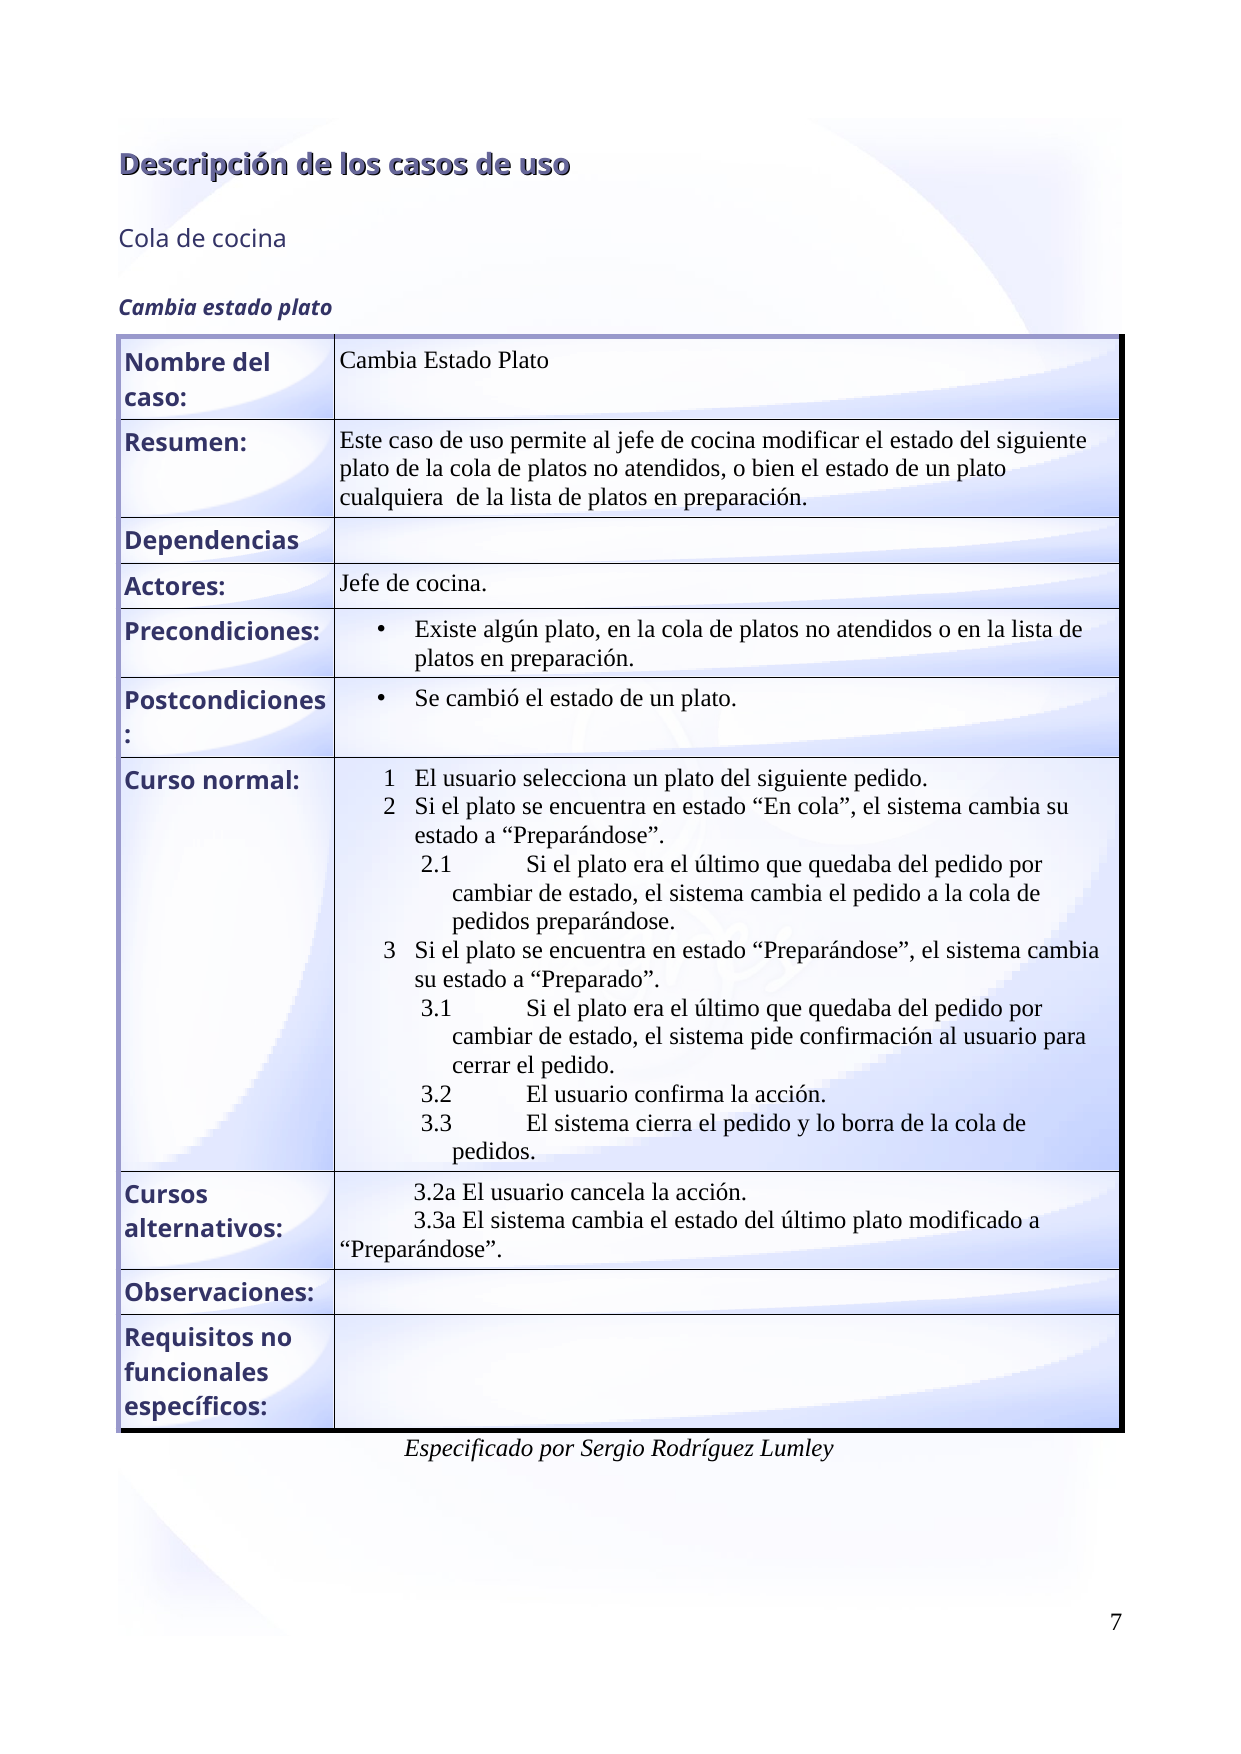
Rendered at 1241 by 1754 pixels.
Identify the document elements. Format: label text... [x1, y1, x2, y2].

table_cell 3.2a El usuario cancela la acción. 3.3a El sistema cambia el estado del último plato modificado a “Preparándose”. [335, 1172, 1119, 1269]
table_cell Postcondiciones: [121, 678, 334, 757]
picture [118, 1462, 1122, 1636]
table_cell Este caso de uso permite al jefe de cocina modificar el estado del siguiente plato de la cola de platos no atendidos, o bien el estado de un plato cualquiera de la lista de platos en preparación. [335, 420, 1119, 517]
table_cell Curso normal: [121, 758, 334, 1171]
table_header Nombre del caso: [121, 339, 334, 419]
table_cell El usuario selecciona un plato del siguiente pedido. Si el plato se encuentra en estado “En cola”, el sistema cambia su estado a “Preparándose”. Si el plato era el último que quedaba del pedido por cambiar de estado, el sistema cambia el pedido a la cola de pedidos preparándose. Si el plato se encuentra en estado “Preparándose”, el sistema cambia su estado a “Preparado”. Si el plato era el último que quedaba del pedido por cambiar de estado, el sistema pide confirmación al usuario para cerrar el pedido. El usuario confirma la acción. El sistema cierra el pedido y lo borra de la cola de pedidos. [335, 758, 1119, 1171]
table_cell Precondiciones: [121, 609, 334, 677]
picture [118, 118, 1122, 143]
table_cell Requisitos no funcionales específicos: [121, 1315, 334, 1428]
picture [118, 183, 1122, 220]
table_header Cambia Estado Plato [335, 339, 1119, 419]
table_cell Actores: [121, 564, 334, 608]
subtitle Cambia estado plato [118, 292, 1122, 322]
table_cell Se cambió el estado de un plato. [335, 678, 1119, 757]
subtitle Cola de cocina [118, 220, 1122, 254]
table_cell [335, 1270, 1119, 1314]
subtitle Descripción de los casos de uso [118, 143, 1122, 183]
picture [118, 254, 1122, 292]
table_cell Jefe de cocina. [335, 564, 1119, 608]
table_cell Cursos alternativos: [121, 1172, 334, 1269]
text Especificado por Sergio Rodríguez Lumley [118, 1433, 1122, 1462]
table_cell [335, 518, 1119, 562]
table_cell Resumen: [121, 420, 334, 517]
table_cell [335, 1315, 1119, 1428]
picture [118, 322, 1122, 334]
table_cell Existe algún plato, en la cola de platos no atendidos o en la lista de platos en preparación. [335, 609, 1119, 677]
table_cell Observaciones: [121, 1270, 334, 1314]
table_cell Dependencias [121, 518, 334, 562]
